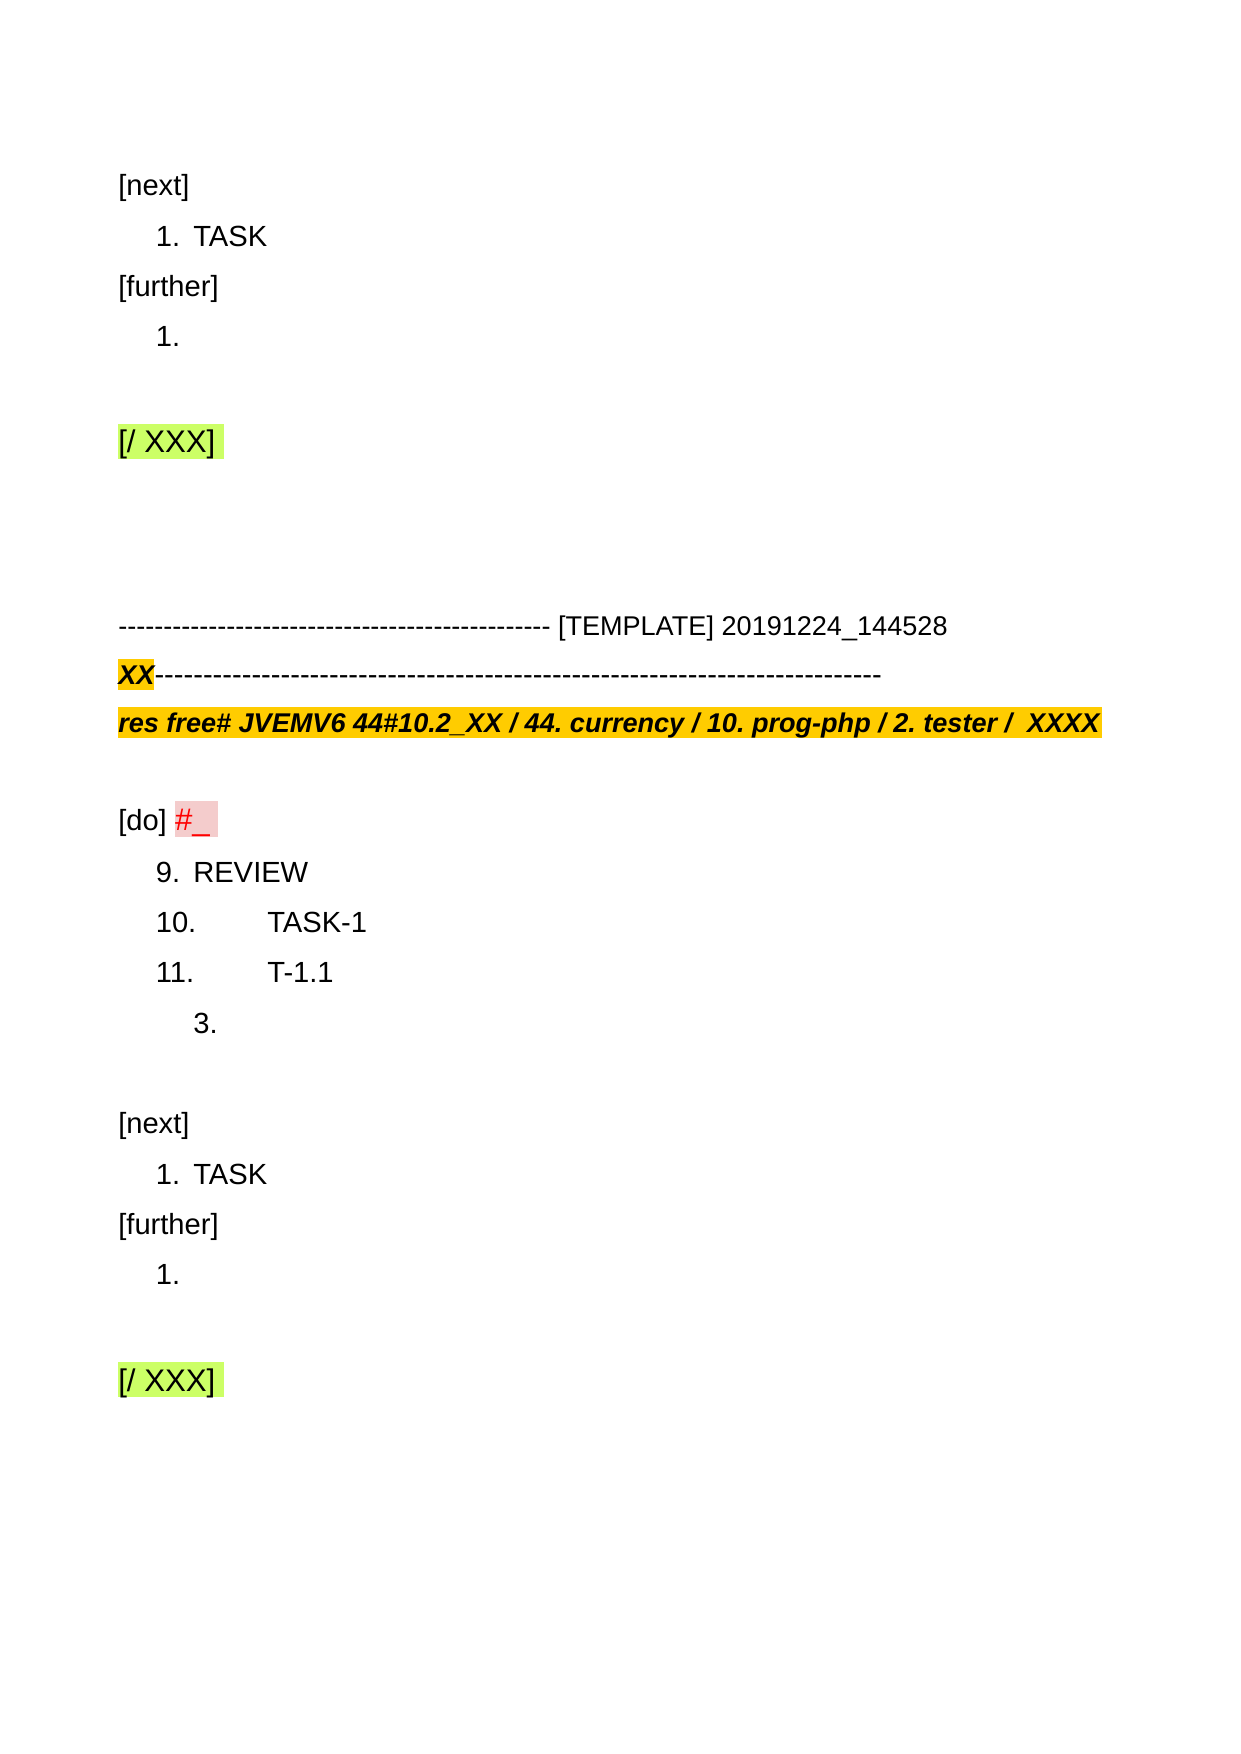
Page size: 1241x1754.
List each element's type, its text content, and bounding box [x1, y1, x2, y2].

text [do] #_ [118, 801, 1122, 837]
text XX--------------------------------------------------------------------------- [118, 657, 1122, 691]
list TASK [156, 219, 1122, 252]
text [next] [118, 1106, 1122, 1140]
text [next] [118, 168, 1122, 202]
text [further] [118, 269, 1122, 303]
text [/ XXX] [118, 1308, 1122, 1397]
list TASK-1 [156, 905, 1122, 939]
list T-1.1 [156, 956, 1122, 989]
text [further] [118, 1207, 1122, 1241]
text [/ XXX] [118, 370, 1122, 459]
text res free# JVEMV6 44#10.2_XX / 44. currency / 10. prog-php / 2. tester / XXXX [118, 707, 1122, 738]
text ------------------------------------------------ [TEMPLATE] 20191224_144528 [118, 610, 1122, 641]
list TASK [156, 1157, 1122, 1190]
list REVIEW [156, 855, 1122, 888]
